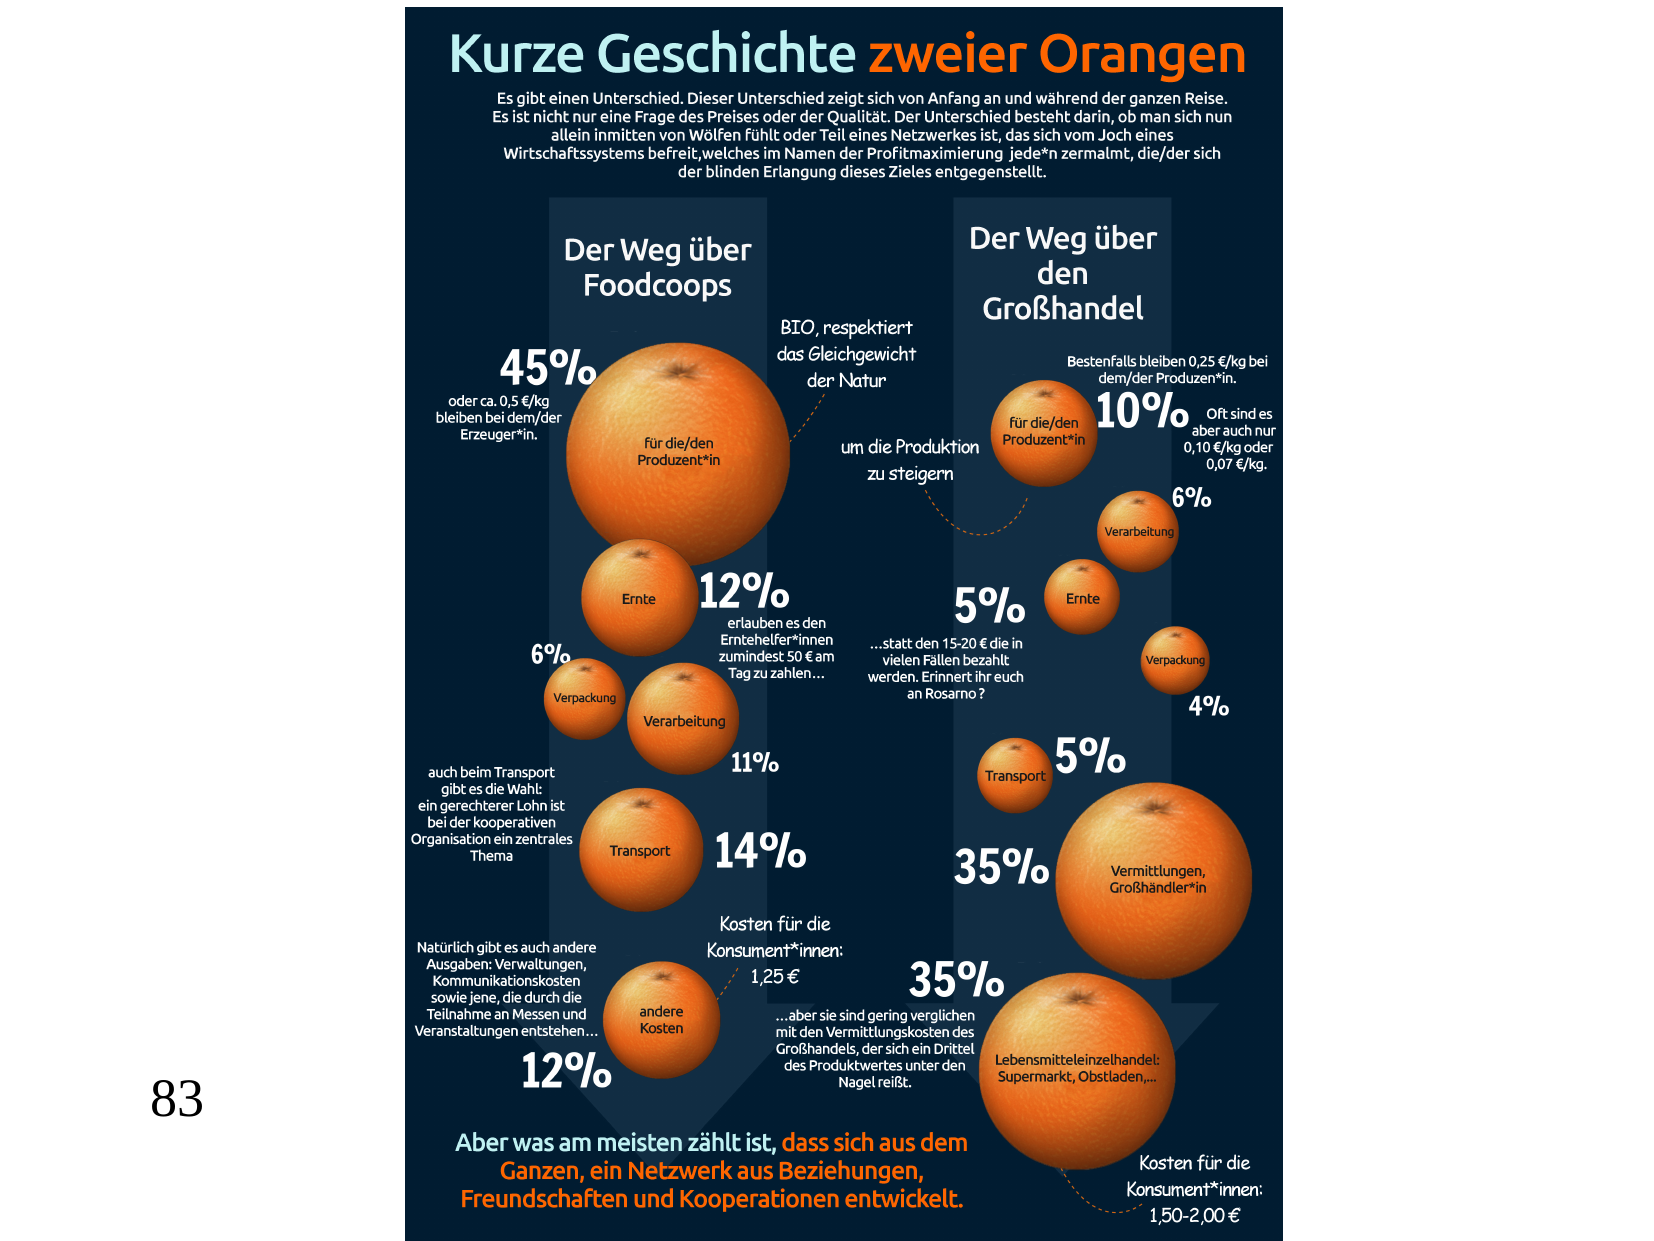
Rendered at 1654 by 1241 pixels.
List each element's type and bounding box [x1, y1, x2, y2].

text_box [0, 1061, 383, 1169]
picture [405, 7, 1283, 1241]
